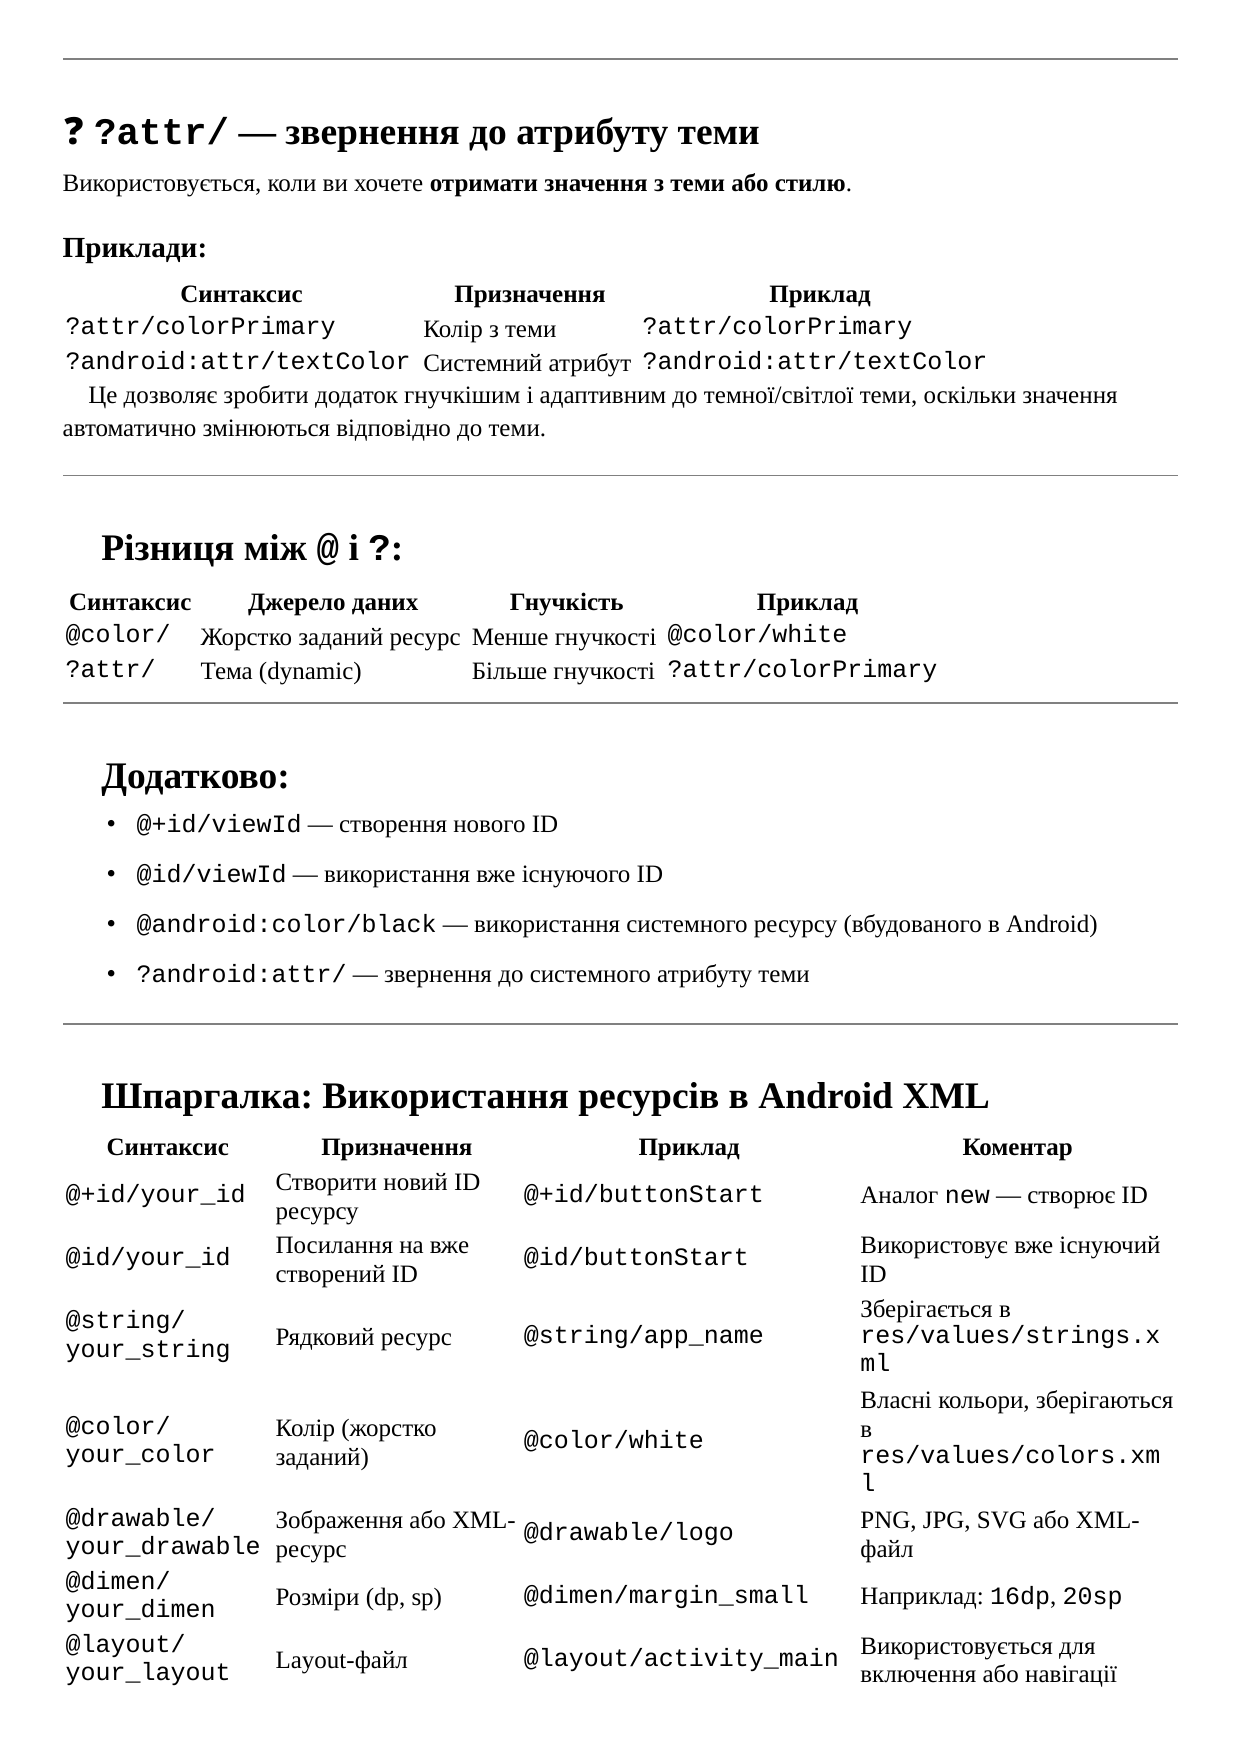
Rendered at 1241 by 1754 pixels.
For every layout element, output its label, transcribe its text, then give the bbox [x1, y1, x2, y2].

table_cell @color/white [521, 1382, 857, 1502]
subtitle 🧾 Шпаргалка: Використання ресурсів в Android XML [62, 1074, 1178, 1117]
table_cell ?attr/colorPrimary [639, 311, 1000, 345]
subtitle 🔧 Додатково: [62, 753, 1178, 796]
table_cell @layout/your_layout [63, 1628, 272, 1691]
table_header Синтаксис [63, 1130, 272, 1164]
table_cell Більше гнучкості [469, 654, 664, 688]
list @id/viewId — використання вже існуючого ID [107, 859, 1178, 890]
table_cell ?attr/ [63, 654, 197, 688]
table_cell @+id/your_id [63, 1164, 272, 1227]
text Використовується, коли ви хочете отримати значення з теми або стилю. [62, 168, 1178, 197]
table_cell Розміри (dp, sp) [273, 1565, 521, 1628]
table_header Приклад [664, 584, 950, 619]
table_cell ?android:attr/textColor [639, 345, 1000, 380]
table_header Синтаксис [63, 276, 420, 311]
table_cell @color/white [664, 619, 950, 653]
table_cell ?attr/colorPrimary [63, 311, 420, 345]
table_cell Зберігається в res/values/strings.xml [857, 1291, 1178, 1382]
table_cell Використовується для включення або навігації [857, 1628, 1178, 1691]
table_cell Рядковий ресурс [273, 1291, 521, 1382]
table_cell Використовує вже існуючий ID [857, 1228, 1178, 1291]
table_cell Власні кольори, зберігаються в res/values/colors.xml [857, 1382, 1178, 1502]
table_cell Колір з теми [420, 311, 639, 345]
table_cell ?android:attr/textColor [63, 345, 420, 380]
table_cell @color/ [63, 619, 197, 653]
table_cell @dimen/your_dimen [63, 1565, 272, 1628]
table_header Гнучкість [469, 584, 664, 619]
table_header Призначення [420, 276, 639, 311]
subtitle 🔄 Різниця між @ і ?: [62, 526, 1178, 572]
table_header Джерело даних [198, 584, 469, 619]
table_cell Зображення або XML-ресурс [273, 1502, 521, 1565]
table_cell @+id/buttonStart [521, 1164, 857, 1227]
subtitle Приклади: [62, 230, 1178, 264]
table_cell Менше гнучкості [469, 619, 664, 653]
table_cell @id/your_id [63, 1228, 272, 1291]
table_cell Аналог new — створює ID [857, 1164, 1178, 1227]
table_cell @string/app_name [521, 1291, 857, 1382]
table_cell Системний атрибут [420, 345, 639, 380]
table_cell Layout-файл [273, 1628, 521, 1691]
table_cell @layout/activity_main [521, 1628, 857, 1691]
list @android:color/black — використання системного ресурсу (вбудованого в Android) [107, 909, 1178, 940]
table_header Коментар [857, 1130, 1178, 1164]
table_cell Наприклад: 16dp, 20sp [857, 1565, 1178, 1628]
table_cell Створити новий ID ресурсу [273, 1164, 521, 1227]
table_cell Колір (жорстко заданий) [273, 1382, 521, 1502]
table_header Призначення [273, 1130, 521, 1164]
table_cell @string/your_string [63, 1291, 272, 1382]
table_cell @drawable/logo [521, 1502, 857, 1565]
table_cell Посилання на вже створений ID [273, 1228, 521, 1291]
subtitle ❓ ?attr/ — звернення до атрибуту теми [62, 109, 1178, 155]
list ?android:attr/ — звернення до системного атрибуту теми [107, 959, 1178, 990]
table_header Синтаксис [63, 584, 197, 619]
list @+id/viewId — створення нового ID [107, 809, 1178, 840]
text 🔸 Це дозволяє зробити додаток гнучкішим і адаптивним до темної/світлої теми, оскільки значення автоматично змінюються відповідно до теми. [62, 380, 1178, 442]
table_cell @drawable/your_drawable [63, 1502, 272, 1565]
table_cell @dimen/margin_small [521, 1565, 857, 1628]
table_cell ?attr/colorPrimary [664, 654, 950, 688]
table_cell Жорстко заданий ресурс [198, 619, 469, 653]
table_header Приклад [521, 1130, 857, 1164]
table_cell @color/your_color [63, 1382, 272, 1502]
table_header Приклад [639, 276, 1000, 311]
table_cell Тема (dynamic) [198, 654, 469, 688]
table_cell @id/buttonStart [521, 1228, 857, 1291]
table_cell PNG, JPG, SVG або XML-файл [857, 1502, 1178, 1565]
